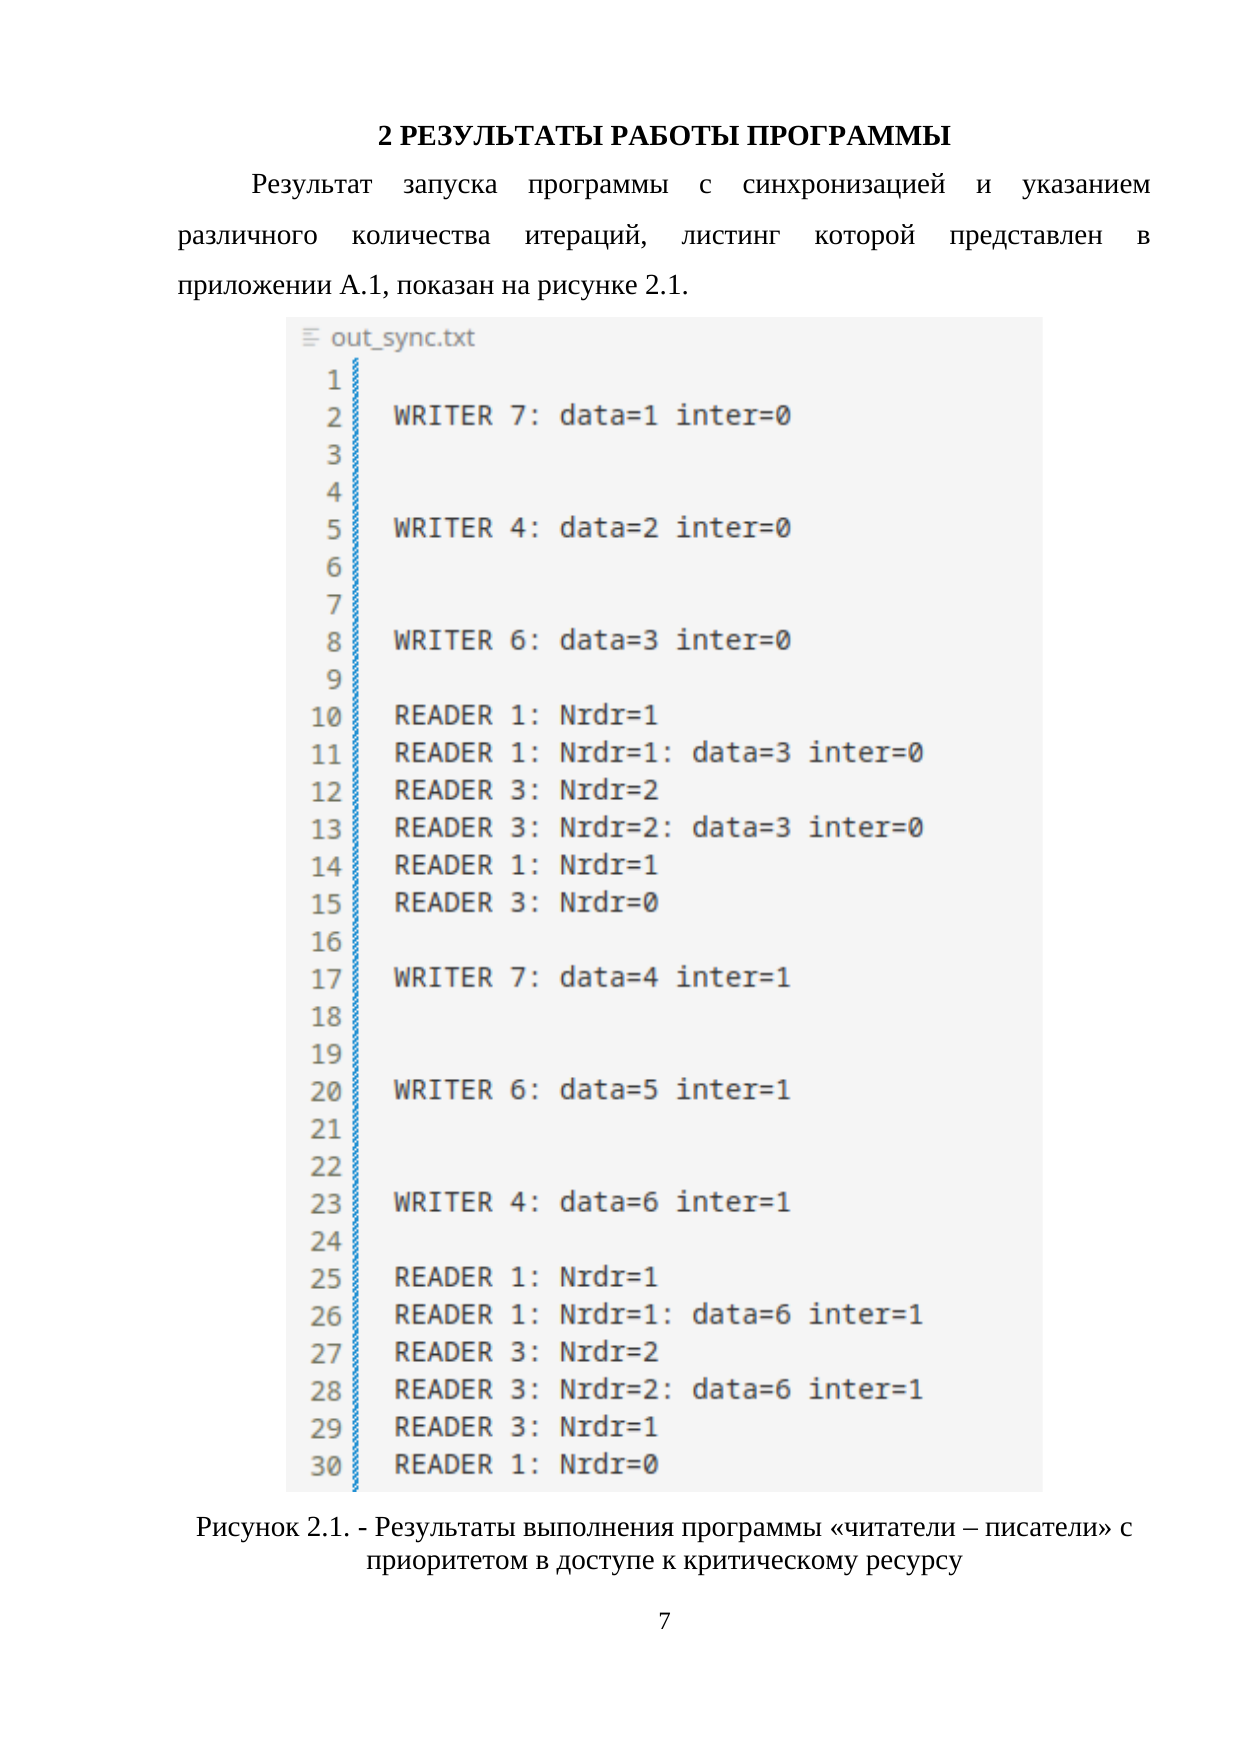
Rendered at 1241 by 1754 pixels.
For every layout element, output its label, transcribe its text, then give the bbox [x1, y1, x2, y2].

picture [286, 317, 1043, 1492]
subtitle 2 Результаты работы программы [177, 118, 1152, 152]
title Рисунок 2.1. - Результаты выполнения программы «читатели – писатели» с приоритетом в доступе к критическому ресурсу [177, 1492, 1152, 1576]
text Результат запуска программы с синхронизацией и указанием различного количества итераций, листинг которой представлен в приложении А.1, показан на рисунке 2.1. [177, 166, 1152, 301]
